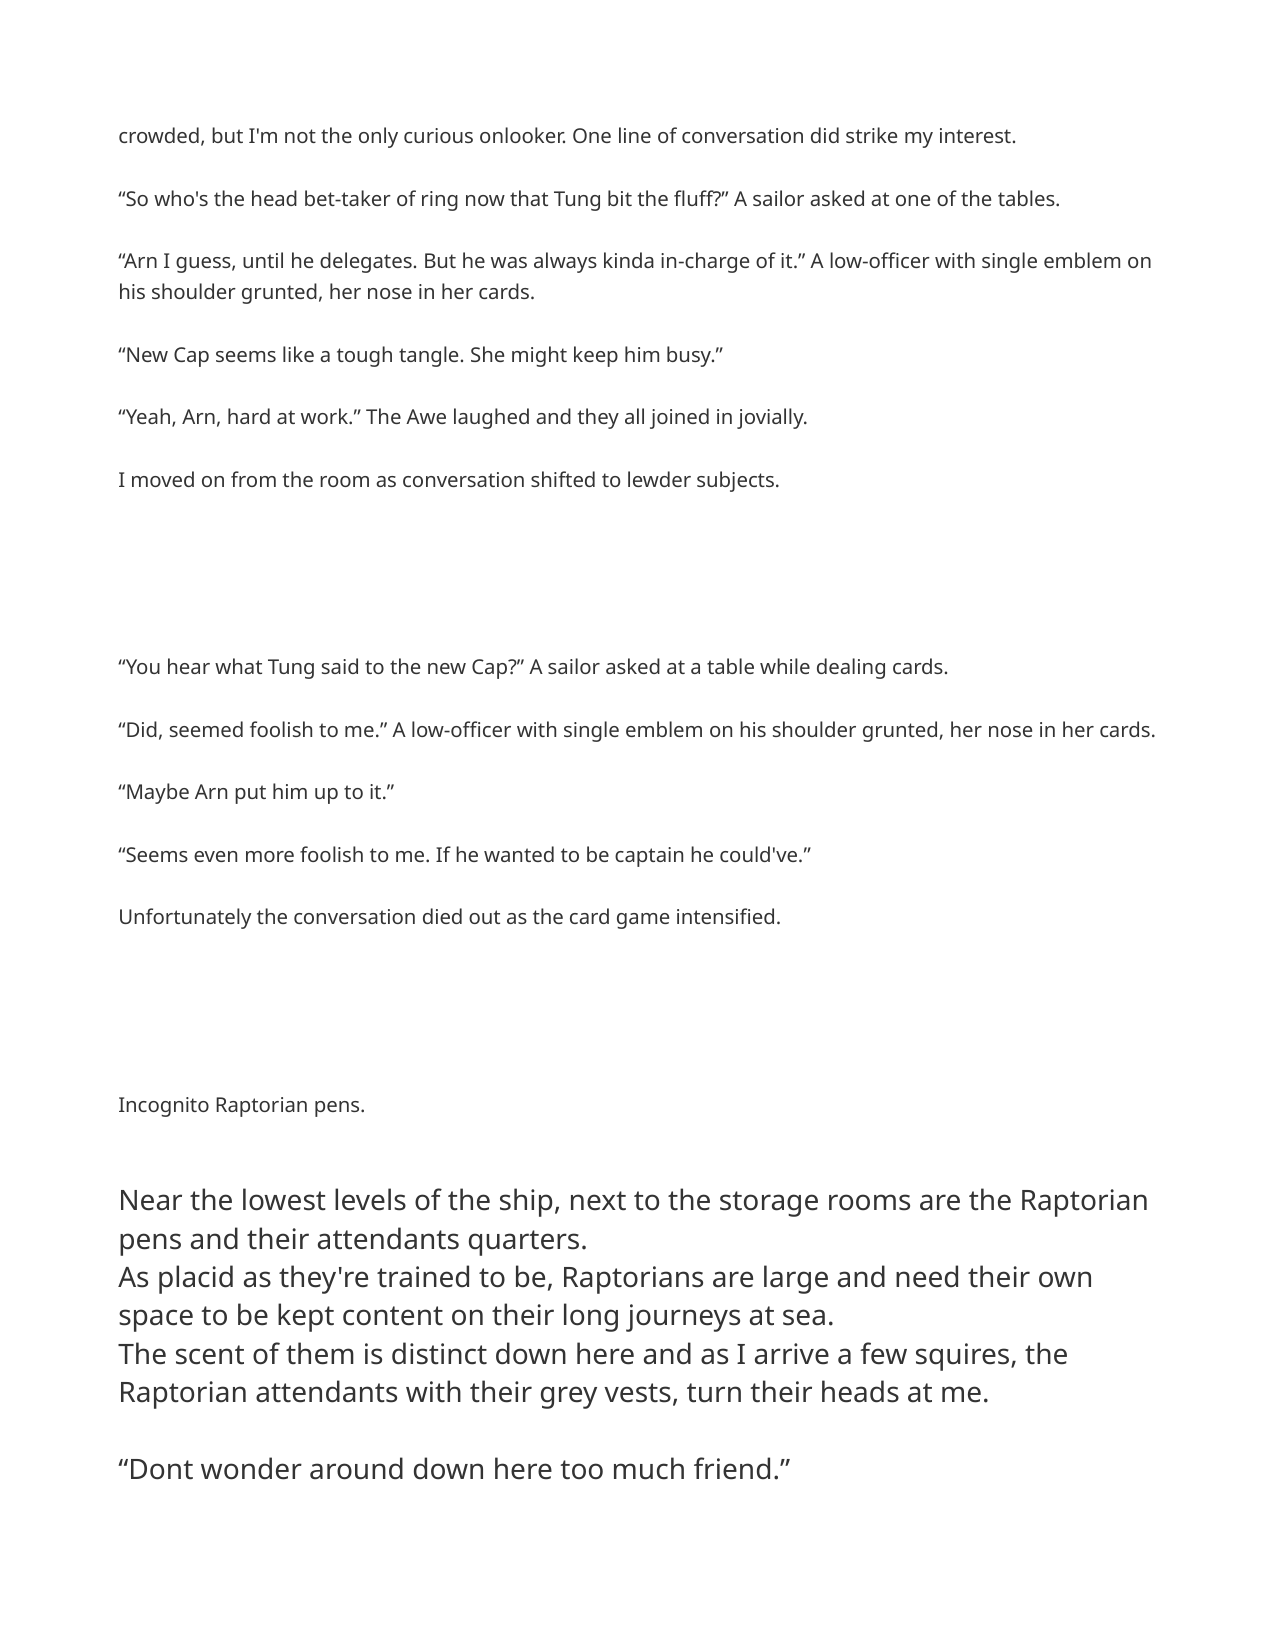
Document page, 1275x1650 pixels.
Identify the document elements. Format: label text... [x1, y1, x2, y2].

text Near the lowest levels of the ship, next to the storage rooms are the Raptorian pens and their attendants quarters. As placid as they're trained to be, Raptorians are large and need their own space to be kept content on their long journeys at sea. The scent of them is distinct down here and as I arrive a few squires, the Raptorian attendants with their grey vests, turn their heads at me. [118, 1181, 1157, 1411]
text “So who's the head bet-taker of ring now that Tung bit the fluff?” A sailor asked at one of the tables. [118, 181, 1157, 212]
text “Dont wonder around down here too much friend.” [118, 1449, 1157, 1487]
text I moved on from the room as conversation shifted to lewder subjects. [118, 462, 1157, 493]
text “You hear what Tung said to the new Cap?” A sailor asked at a table while dealing cards. [118, 649, 1157, 681]
text “Yeah, Arn, hard at work.” The Awe laughed and they all joined in jovially. [118, 399, 1157, 431]
text crowded, but I'm not the only curious onlooker. One line of conversation did strike my interest. [118, 118, 1157, 149]
text “New Cap seems like a tough tangle. She might keep him busy.” [118, 337, 1157, 368]
text “Did, seemed foolish to me.” A low-officer with single emblem on his shoulder grunted, her nose in her cards. [118, 712, 1157, 743]
text “Arn I guess, until he delegates. But he was always kinda in-charge of it.” A low-officer with single emblem on his shoulder grunted, her nose in her cards. [118, 243, 1157, 306]
text Unfortunately the conversation died out as the card game intensified. [118, 899, 1157, 931]
text “Seems even more foolish to me. If he wanted to be captain he could've.” [118, 837, 1157, 868]
text “Maybe Arn put him up to it.” [118, 774, 1157, 806]
text Incognito Raptorian pens. [118, 1087, 1157, 1118]
